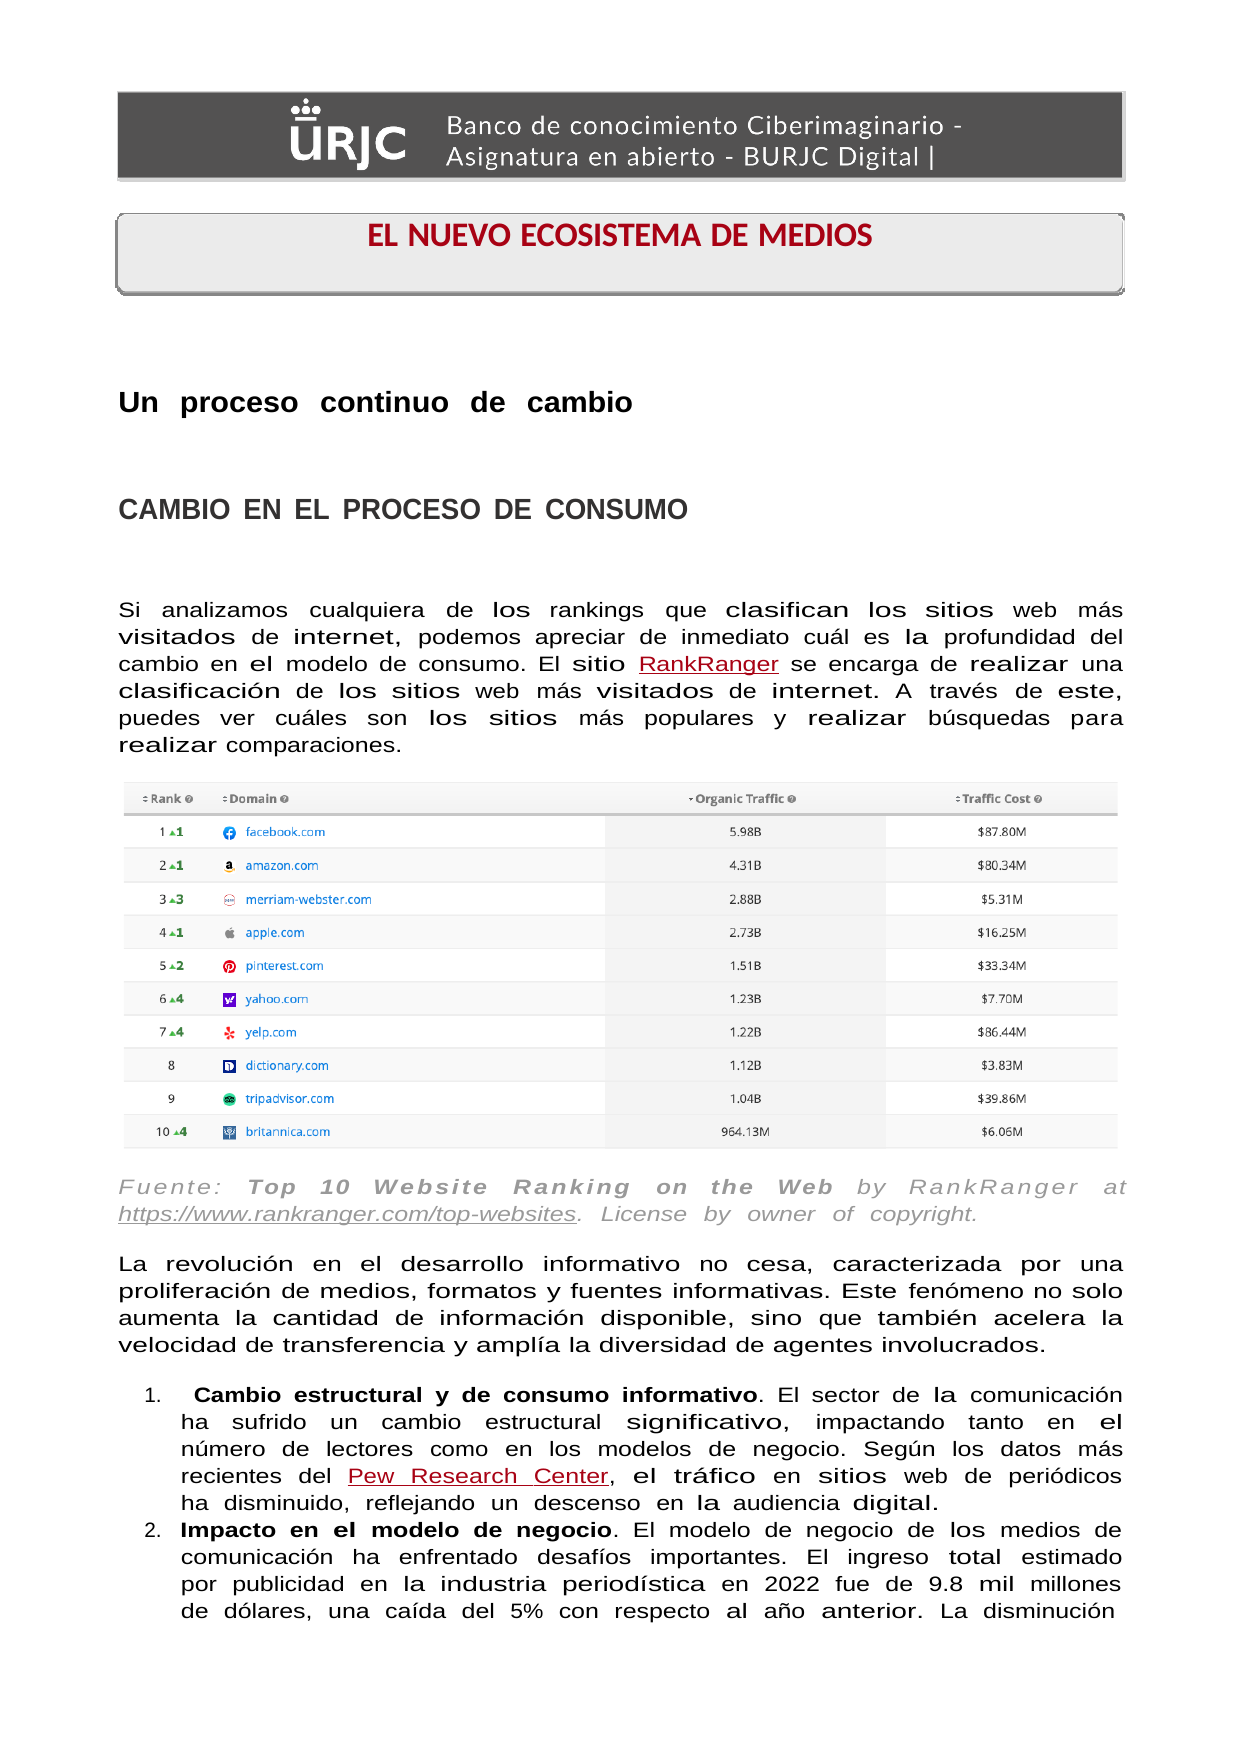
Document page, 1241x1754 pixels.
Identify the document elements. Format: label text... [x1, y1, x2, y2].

text Un proceso continuo de cambio [118, 386, 1138, 419]
text La revolución en el desarrollo informativo no cesa, caracterizada por una proliferación de medios, formatos y fuentes informativas. Este fenómeno no solo aumenta la cantidad de información disponible, sino que también acelera la velocidad de transferencia y amplía la diversidad de agentes involucrados. [118, 1252, 1123, 1357]
subtitle CAMBIO EN EL PROCESO DE CONSUMO [118, 492, 1138, 526]
picture [115, 213, 1125, 296]
picture [117, 91, 1126, 182]
picture [123, 782, 1118, 1149]
text Si analizamos cualquiera de los rankings que clasifican los sitios web más visitados de internet, podemos apreciar de inmediato cuál es la profundidad del cambio en el modelo de consumo. El sitio RankRanger se encarga de realizar una clasificación de los sitios web más visitados de internet. A través de este, puedes ver cuáles son los sitios más populares y realizar búsquedas para realizar comparaciones. [118, 598, 1123, 757]
list Cambio estructural y de consumo informativo. El sector de la comunicación ha sufrido un cambio estructural significativo, impactando tanto en el número de lectores como en los modelos de negocio. Según los datos más recientes del Pew Research Center, el tráfico en sitios web de periódicos ha disminuido, reflejando un descenso en la audiencia digital. [144, 1383, 1123, 1515]
text Fuente: Top 10 Website Ranking on the Web by RankRanger at https://www.rankranger.com/top-websites. License by owner of copyright. [118, 1174, 1126, 1226]
list Impacto en el modelo de negocio. El modelo de negocio de los medios de comunicación ha enfrentado desafíos importantes. El ingreso total estimado por publicidad en la industria periodística en 2022 fue de 9.8 mil millones de dólares, una caída del 5% con respecto al año anterior. La disminución [144, 1518, 1122, 1623]
